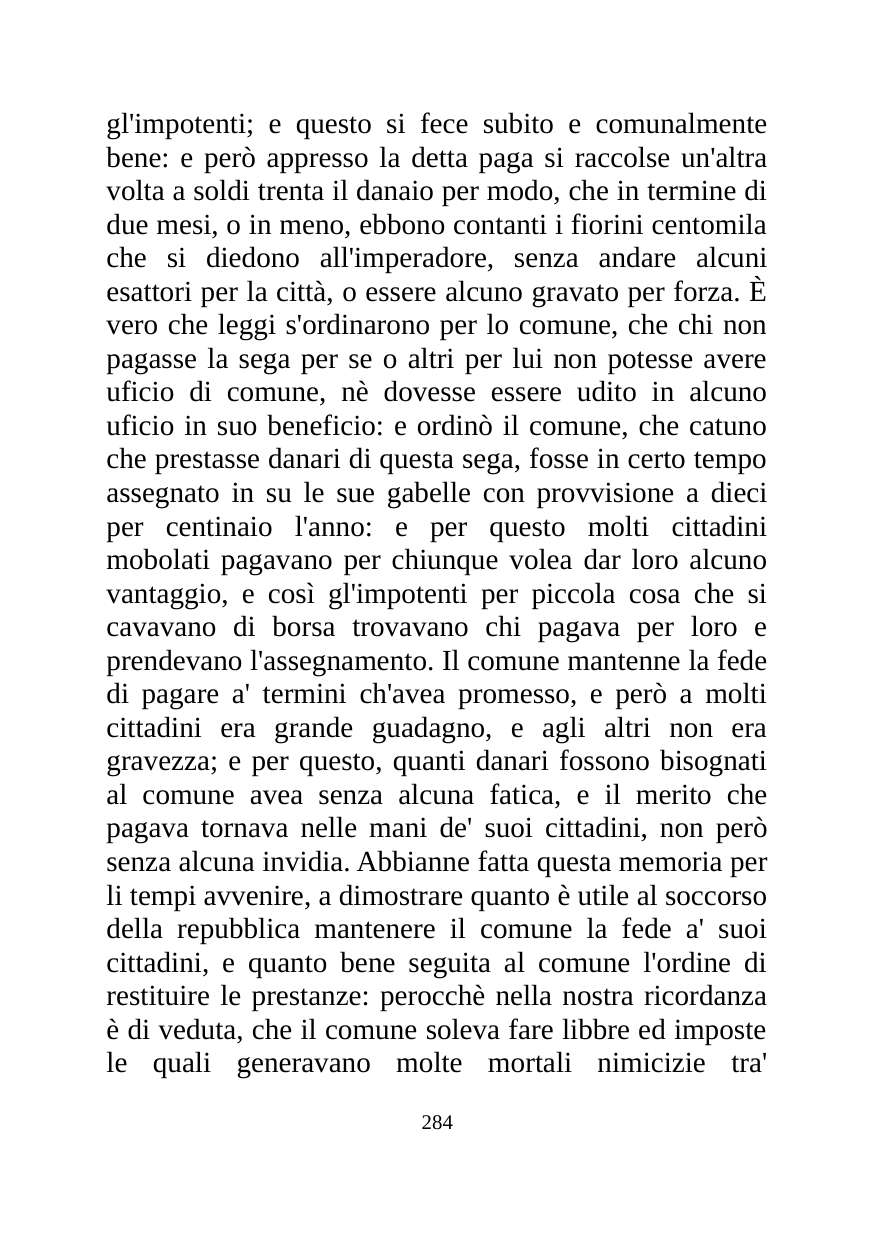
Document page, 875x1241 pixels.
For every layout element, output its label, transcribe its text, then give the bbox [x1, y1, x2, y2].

text gl'impotenti; e questo si fece subito e comunalmente bene: e però appresso la detta paga si raccolse un'altra volta a soldi trenta il danaio per modo, che in termine di due mesi, o in meno, ebbono contanti i fiorini centomila che si diedono all'imperadore, senza andare alcuni esattori per la città, o essere alcuno gravato per forza. È vero che leggi s'ordinarono per lo comune, che chi non pagasse la sega per se o altri per lui non potesse avere uficio di comune, nè dovesse essere udito in alcuno uficio in suo beneficio: e ordinò il comune, che catuno che prestasse danari di questa sega, fosse in certo tempo assegnato in su le sue gabelle con provvisione a dieci per centinaio l'anno: e per questo molti cittadini mobolati pagavano per chiunque volea dar loro alcuno vantaggio, e così gl'impotenti per piccola cosa che si cavavano di borsa trovavano chi pagava per loro e prendevano l'assegnamento. Il comune mantenne la fede di pagare a' termini ch'avea promesso, e però a molti cittadini era grande guadagno, e agli altri non era gravezza; e per questo, quanti danari fossono bisognati al comune avea senza alcuna fatica, e il merito che pagava tornava nelle mani de' suoi cittadini, non però senza alcuna invidia. Abbianne fatta questa memoria per li tempi avvenire, a dimostrare quanto è utile al soccorso della repubblica mantenere il comune la fede a' suoi cittadini, e quanto bene seguita al comune l'ordine di restituire le prestanze: perocchè nella nostra ricordanza è di veduta, che il comune soleva fare libbre ed imposte le quali generavano molte mortali nimicizie tra' [106, 106, 768, 1079]
